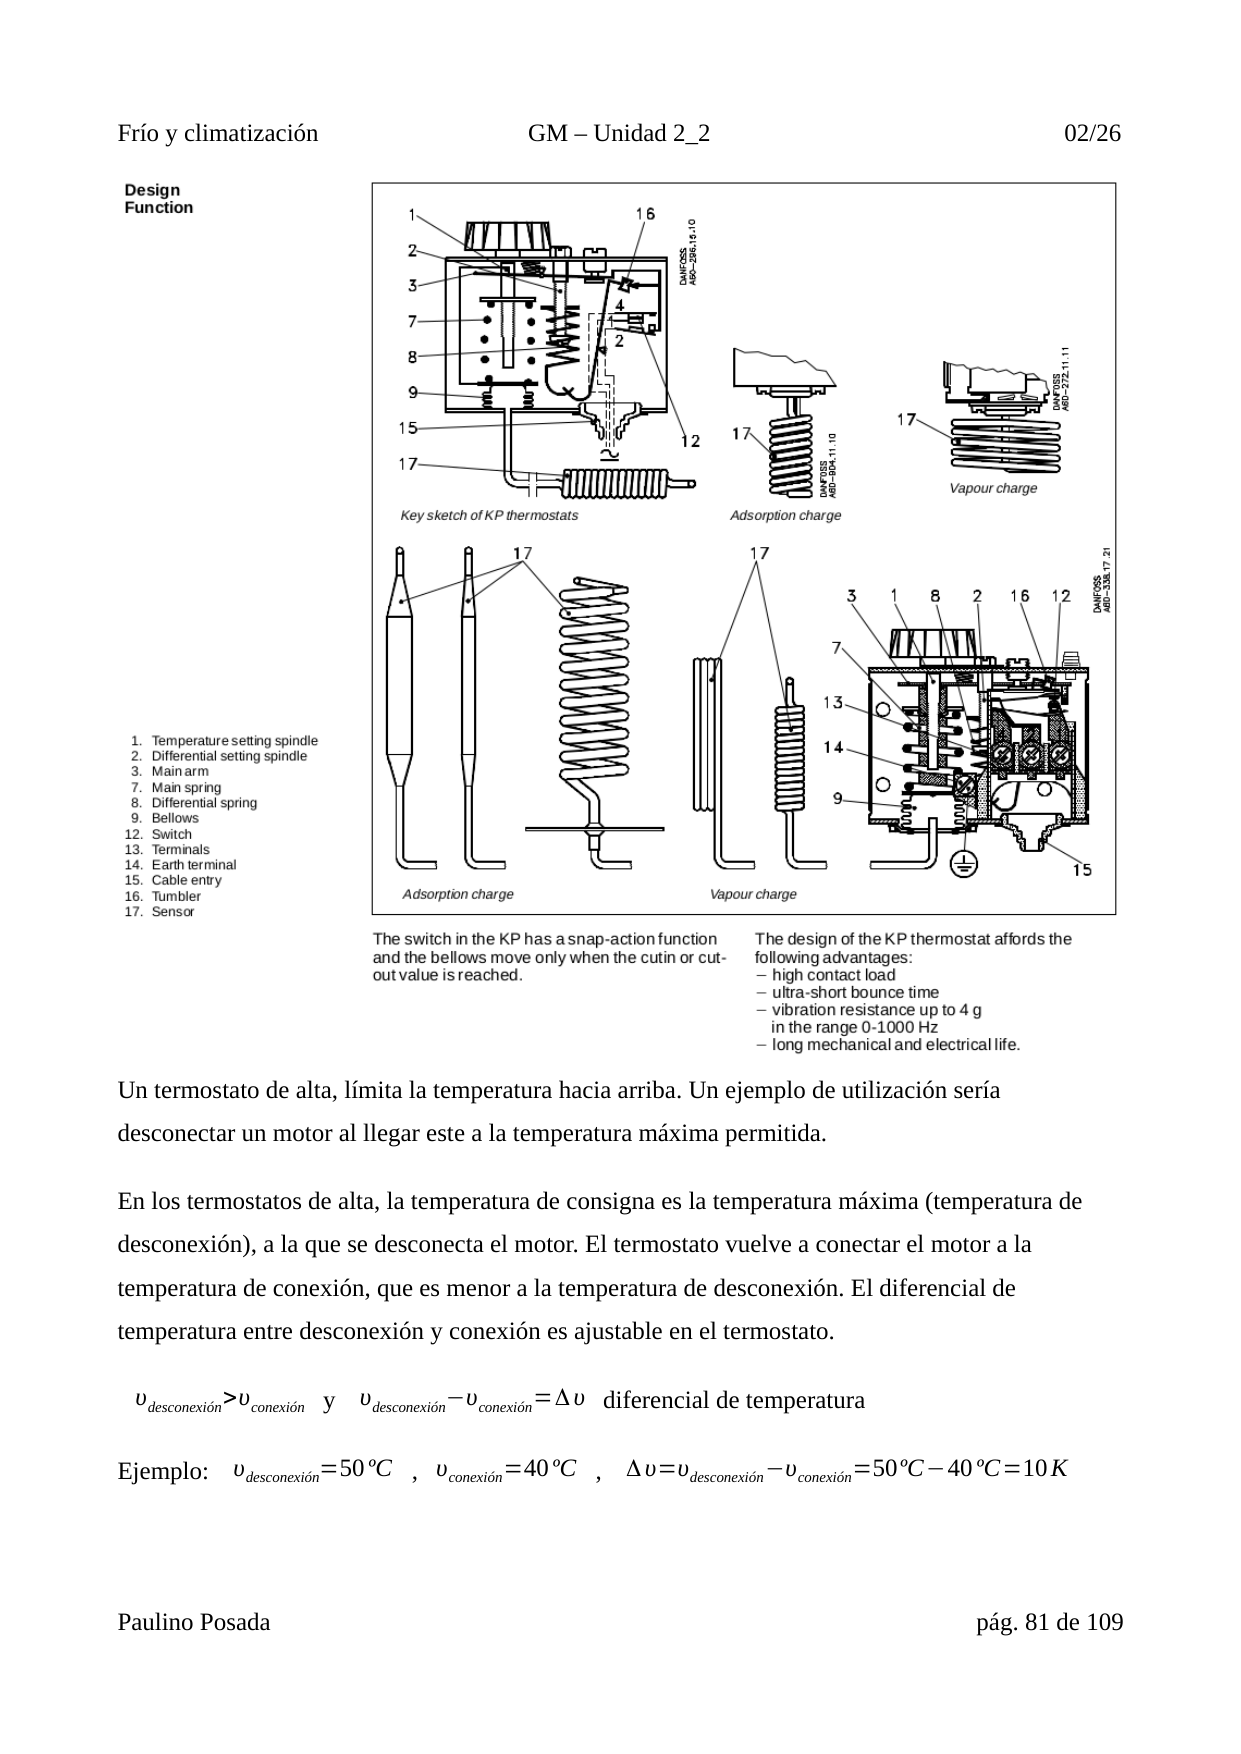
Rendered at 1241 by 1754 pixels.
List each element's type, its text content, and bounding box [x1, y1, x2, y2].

text En los termostatos de alta, la temperatura de consigna es la temperatura máxima (temperatura de desconexión), a la que se desconecta el motor. El termostato vuelve a conectar el motor a la temperatura de conexión, que es menor a la temperatura de desconexión. El diferencial de temperatura entre desconexión y conexión es ajustable en el termostato. [117, 1186, 1123, 1344]
text Ejemplo: ,, [117, 1455, 1123, 1486]
picture [117, 176, 1124, 1061]
text y diferencial de temperatura [117, 1384, 1123, 1415]
text Un termostato de alta, límita la temperatura hacia arriba. Un ejemplo de utilización sería desconectar un motor al llegar este a la temperatura máxima permitida. [117, 1061, 1123, 1147]
